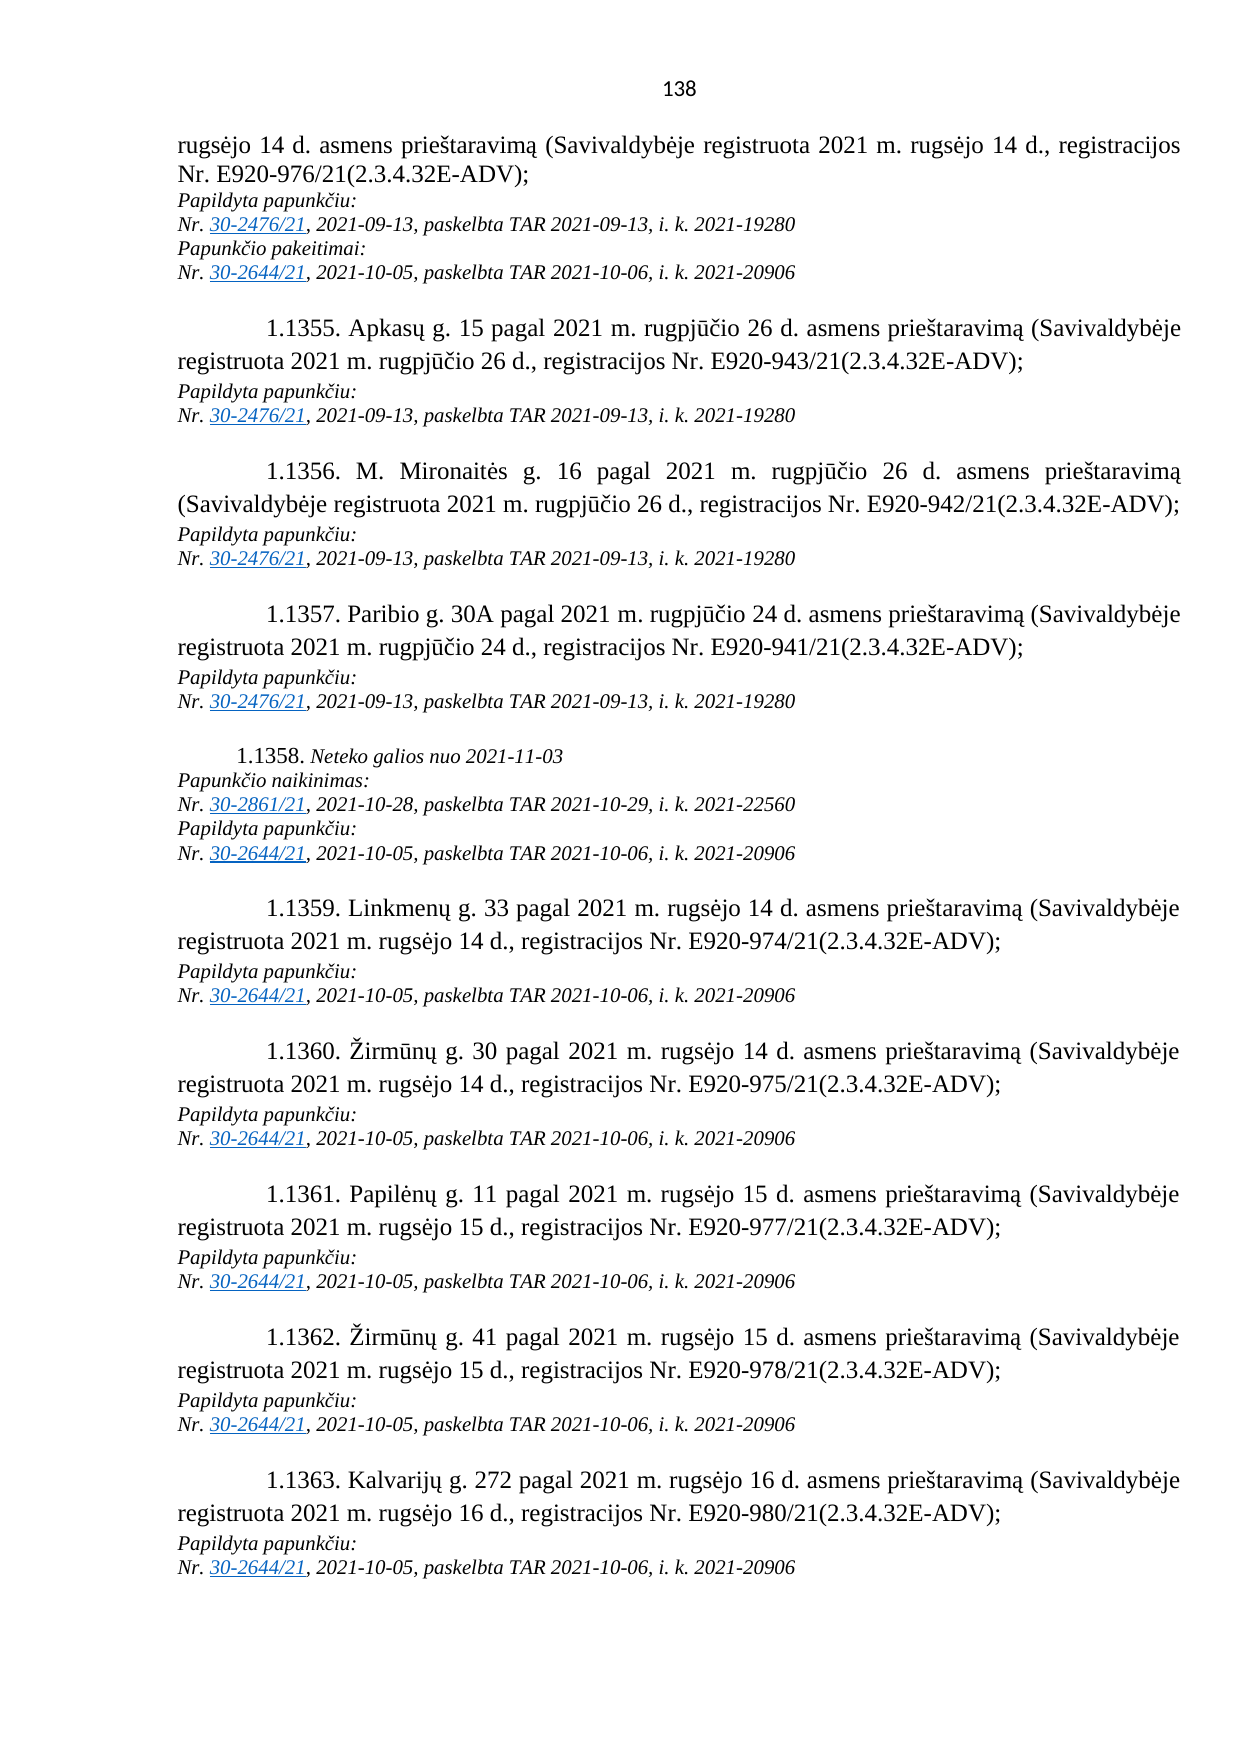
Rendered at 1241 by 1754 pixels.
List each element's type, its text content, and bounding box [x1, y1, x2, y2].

text Nr. 30-2476/21, 2021-09-13, paskelbta TAR 2021-09-13, i. k. 2021-19280 [177, 403, 1181, 427]
text Nr. 30-2476/21, 2021-09-13, paskelbta TAR 2021-09-13, i. k. 2021-19280 [177, 689, 1181, 713]
text Papildyta papunkčiu: [177, 816, 1181, 840]
text Papildyta papunkčiu: [177, 379, 1181, 403]
text rugsėjo 14 d. asmens prieštaravimą (Savivaldybėje registruota 2021 m. rugsėjo 14 d., registracijos Nr. E920-976/21(2.3.4.32E-ADV); [177, 131, 1181, 188]
text Papunkčio naikinimas: [177, 768, 1181, 792]
text Nr. 30-2644/21, 2021-10-05, paskelbta TAR 2021-10-06, i. k. 2021-20906 [177, 1412, 1181, 1436]
text Papunkčio pakeitimai: [177, 236, 1181, 260]
text 1.1360. Žirmūnų g. 30 pagal 2021 m. rugsėjo 14 d. asmens prieštaravimą (Savivaldybėje registruota 2021 m. rugsėjo 14 d., registracijos Nr. E920-975/21(2.3.4.32E-ADV); [177, 1036, 1181, 1098]
text 1.1356. M. Mironaitės g. 16 pagal 2021 m. rugpjūčio 26 d. asmens prieštaravimą (Savivaldybėje registruota 2021 m. rugpjūčio 26 d., registracijos Nr. E920-942/21(2.3.4.32E-ADV); [177, 456, 1181, 518]
text Papildyta papunkčiu: [177, 1102, 1181, 1126]
text Papildyta papunkčiu: [177, 959, 1181, 983]
text Nr. 30-2476/21, 2021-09-13, paskelbta TAR 2021-09-13, i. k. 2021-19280 [177, 212, 1181, 236]
text Nr. 30-2644/21, 2021-10-05, paskelbta TAR 2021-10-06, i. k. 2021-20906 [177, 1126, 1181, 1150]
text 1.1359. Linkmenų g. 33 pagal 2021 m. rugsėjo 14 d. asmens prieštaravimą (Savivaldybėje registruota 2021 m. rugsėjo 14 d., registracijos Nr. E920-974/21(2.3.4.32E-ADV); [177, 893, 1181, 955]
text Nr. 30-2644/21, 2021-10-05, paskelbta TAR 2021-10-06, i. k. 2021-20906 [177, 260, 1181, 284]
text 1.1357. Paribio g. 30A pagal 2021 m. rugpjūčio 24 d. asmens prieštaravimą (Savivaldybėje registruota 2021 m. rugpjūčio 24 d., registracijos Nr. E920-941/21(2.3.4.32E-ADV); [177, 599, 1181, 661]
text Nr. 30-2644/21, 2021-10-05, paskelbta TAR 2021-10-06, i. k. 2021-20906 [177, 840, 1181, 864]
text Nr. 30-2644/21, 2021-10-05, paskelbta TAR 2021-10-06, i. k. 2021-20906 [177, 1555, 1181, 1579]
text Nr. 30-2644/21, 2021-10-05, paskelbta TAR 2021-10-06, i. k. 2021-20906 [177, 983, 1181, 1007]
text 1.1355. Apkasų g. 15 pagal 2021 m. rugpjūčio 26 d. asmens prieštaravimą (Savivaldybėje registruota 2021 m. rugpjūčio 26 d., registracijos Nr. E920-943/21(2.3.4.32E-ADV); [177, 313, 1181, 375]
text Papildyta papunkčiu: [177, 522, 1181, 546]
text 1.1363. Kalvarijų g. 272 pagal 2021 m. rugsėjo 16 d. asmens prieštaravimą (Savivaldybėje registruota 2021 m. rugsėjo 16 d., registracijos Nr. E920-980/21(2.3.4.32E-ADV); [177, 1465, 1181, 1527]
text Papildyta papunkčiu: [177, 665, 1181, 689]
text Papildyta papunkčiu: [177, 1388, 1181, 1412]
text Nr. 30-2476/21, 2021-09-13, paskelbta TAR 2021-09-13, i. k. 2021-19280 [177, 546, 1181, 570]
text 1.1362. Žirmūnų g. 41 pagal 2021 m. rugsėjo 15 d. asmens prieštaravimą (Savivaldybėje registruota 2021 m. rugsėjo 15 d., registracijos Nr. E920-978/21(2.3.4.32E-ADV); [177, 1322, 1181, 1384]
text Papildyta papunkčiu: [177, 188, 1181, 212]
text Nr. 30-2644/21, 2021-10-05, paskelbta TAR 2021-10-06, i. k. 2021-20906 [177, 1269, 1181, 1293]
text 1.1358. Neteko galios nuo 2021-11-03 [177, 742, 1181, 768]
text Papildyta papunkčiu: [177, 1531, 1181, 1555]
text 1.1361. Papilėnų g. 11 pagal 2021 m. rugsėjo 15 d. asmens prieštaravimą (Savivaldybėje registruota 2021 m. rugsėjo 15 d., registracijos Nr. E920-977/21(2.3.4.32E-ADV); [177, 1179, 1181, 1241]
text Nr. 30-2861/21, 2021-10-28, paskelbta TAR 2021-10-29, i. k. 2021-22560 [177, 792, 1181, 816]
text Papildyta papunkčiu: [177, 1245, 1181, 1269]
